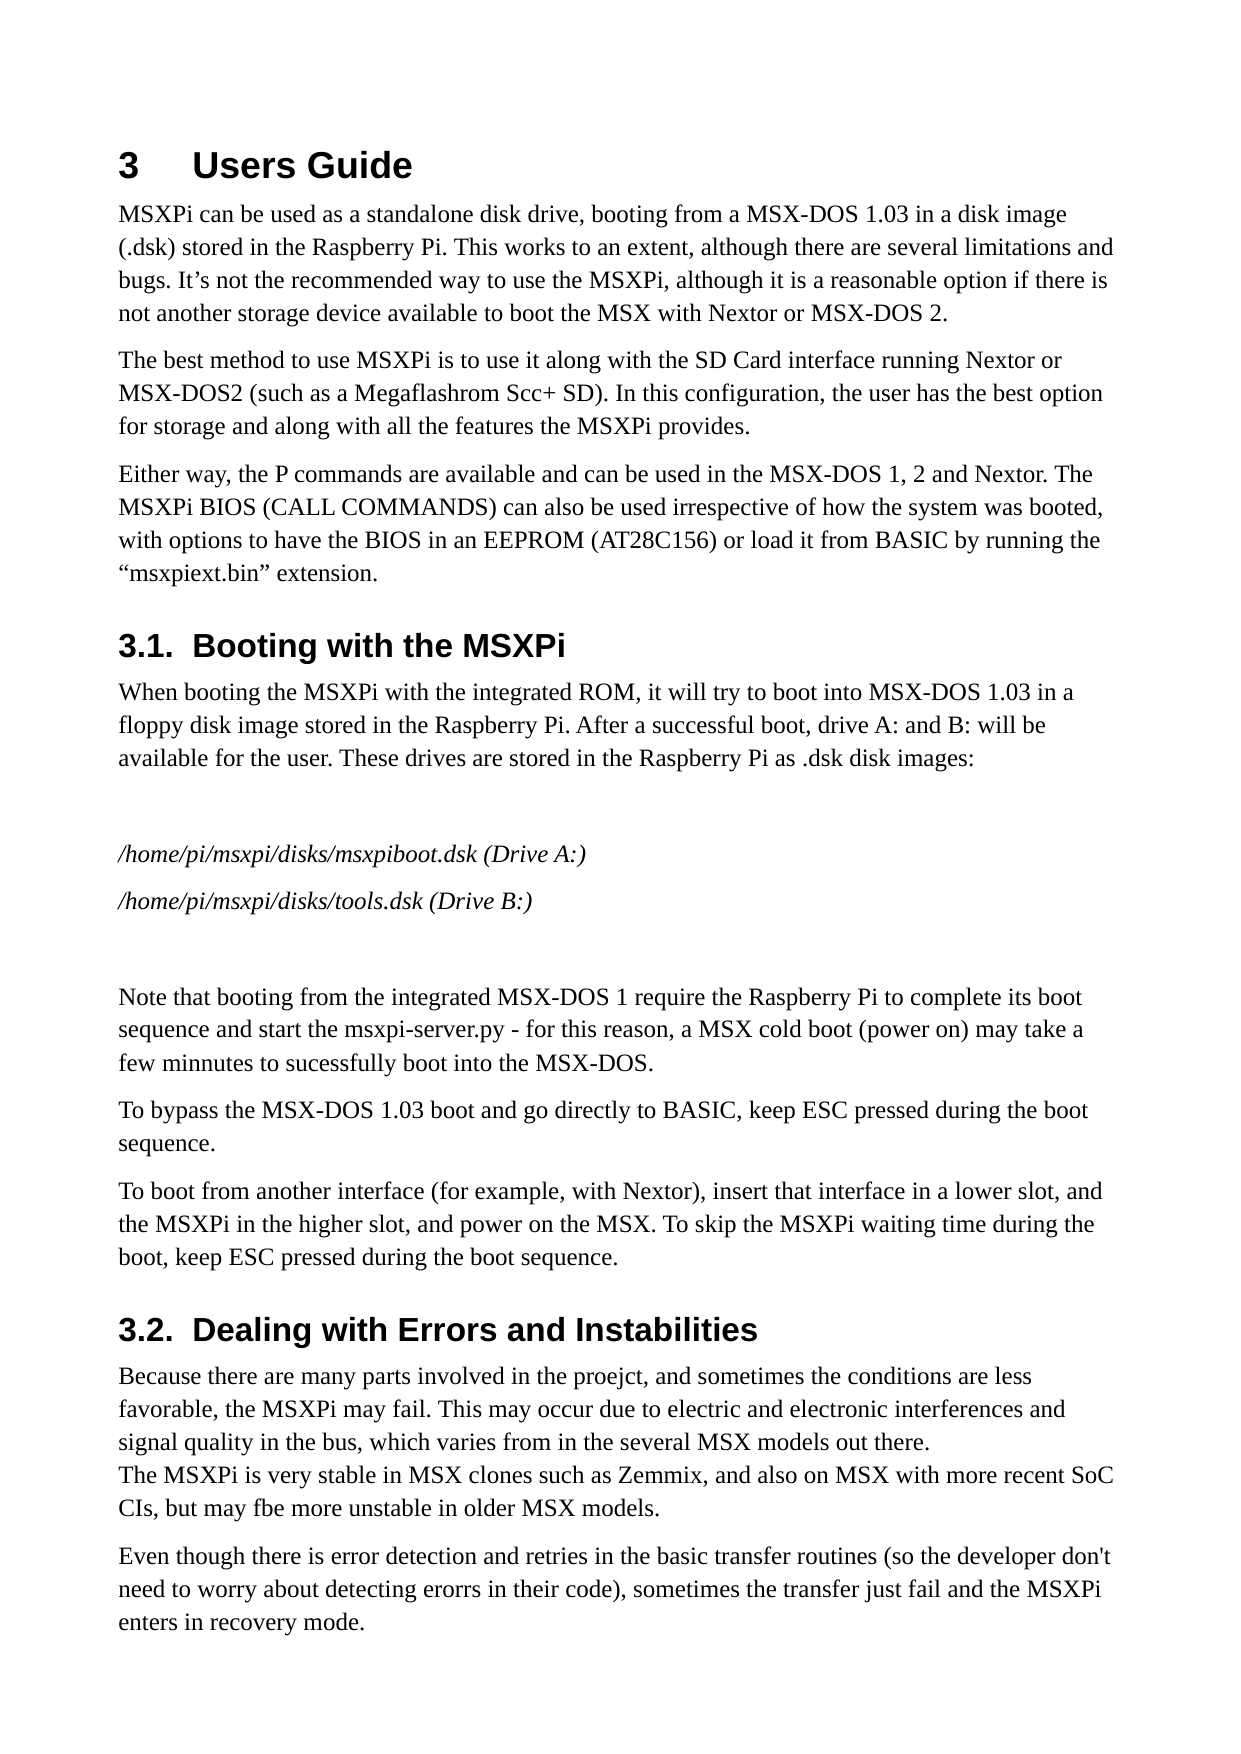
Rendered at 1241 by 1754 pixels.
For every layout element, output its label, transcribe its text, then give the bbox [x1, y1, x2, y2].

text Because there are many parts involved in the proejct, and sometimes the conditions are less favorable, the MSXPi may fail. This may occur due to electric and electronic interferences and signal quality in the bus, which varies from in the several MSX models out there. The MSXPi is very stable in MSX clones such as Zemmix, and also on MSX with more recent SoC CIs, but may fbe more unstable in older MSX models. [118, 1361, 1122, 1522]
subtitle Dealing with Errors and Instabilities [118, 1310, 1122, 1349]
text /home/pi/msxpi/disks/msxpiboot.dsk (Drive A:) [118, 839, 1122, 867]
text To bypass the MSX-DOS 1.03 boot and go directly to BASIC, keep ESC pressed during the boot sequence. [118, 1095, 1122, 1157]
text To boot from another interface (for example, with Nextor), insert that interface in a lower slot, and the MSXPi in the higher slot, and power on the MSX. To skip the MSXPi waiting time during the boot, keep ESC pressed during the boot sequence. [118, 1176, 1122, 1271]
text When booting the MSXPi with the integrated ROM, it will try to boot into MSX-DOS 1.03 in a floppy disk image stored in the Raspberry Pi. After a successful boot, drive A: and B: will be available for the user. These drives are stored in the Raspberry Pi as .dsk disk images: [118, 677, 1122, 772]
text Note that booting from the integrated MSX-DOS 1 require the Raspberry Pi to complete its boot sequence and start the msxpi-server.py - for this reason, a MSX cold boot (power on) may take a few minnutes to sucessfully boot into the MSX-DOS. [118, 982, 1122, 1076]
text MSXPi can be used as a standalone disk drive, booting from a MSX-DOS 1.03 in a disk image (.dsk) stored in the Raspberry Pi. This works to an extent, although there are several limitations and bugs. It’s not the recommended way to use the MSXPi, although it is a reasonable option if there is not another storage device available to boot the MSX with Nextor or MSX-DOS 2. [118, 199, 1122, 327]
subtitle Users Guide [118, 143, 1122, 186]
text The best method to use MSXPi is to use it along with the SD Card interface running Nextor or MSX-DOS2 (such as a Megaflashrom Scc+ SD). In this configuration, the user has the best option for storage and along with all the features the MSXPi provides. [118, 345, 1122, 440]
text Either way, the P commands are available and can be used in the MSX-DOS 1, 2 and Nextor. The MSXPi BIOS (CALL COMMANDS) can also be used irrespective of how the system was booted, with options to have the BIOS in an EEPROM (AT28C156) or load it from BASIC by running the “msxpiext.bin” extension. [118, 459, 1122, 587]
text /home/pi/msxpi/disks/tools.dsk (Drive B:) [118, 886, 1122, 915]
subtitle Booting with the MSXPi [118, 627, 1122, 665]
text Even though there is error detection and retries in the basic transfer routines (so the developer don't need to worry about detecting erorrs in their code), sometimes the transfer just fail and the MSXPi enters in recovery mode. [118, 1541, 1122, 1636]
